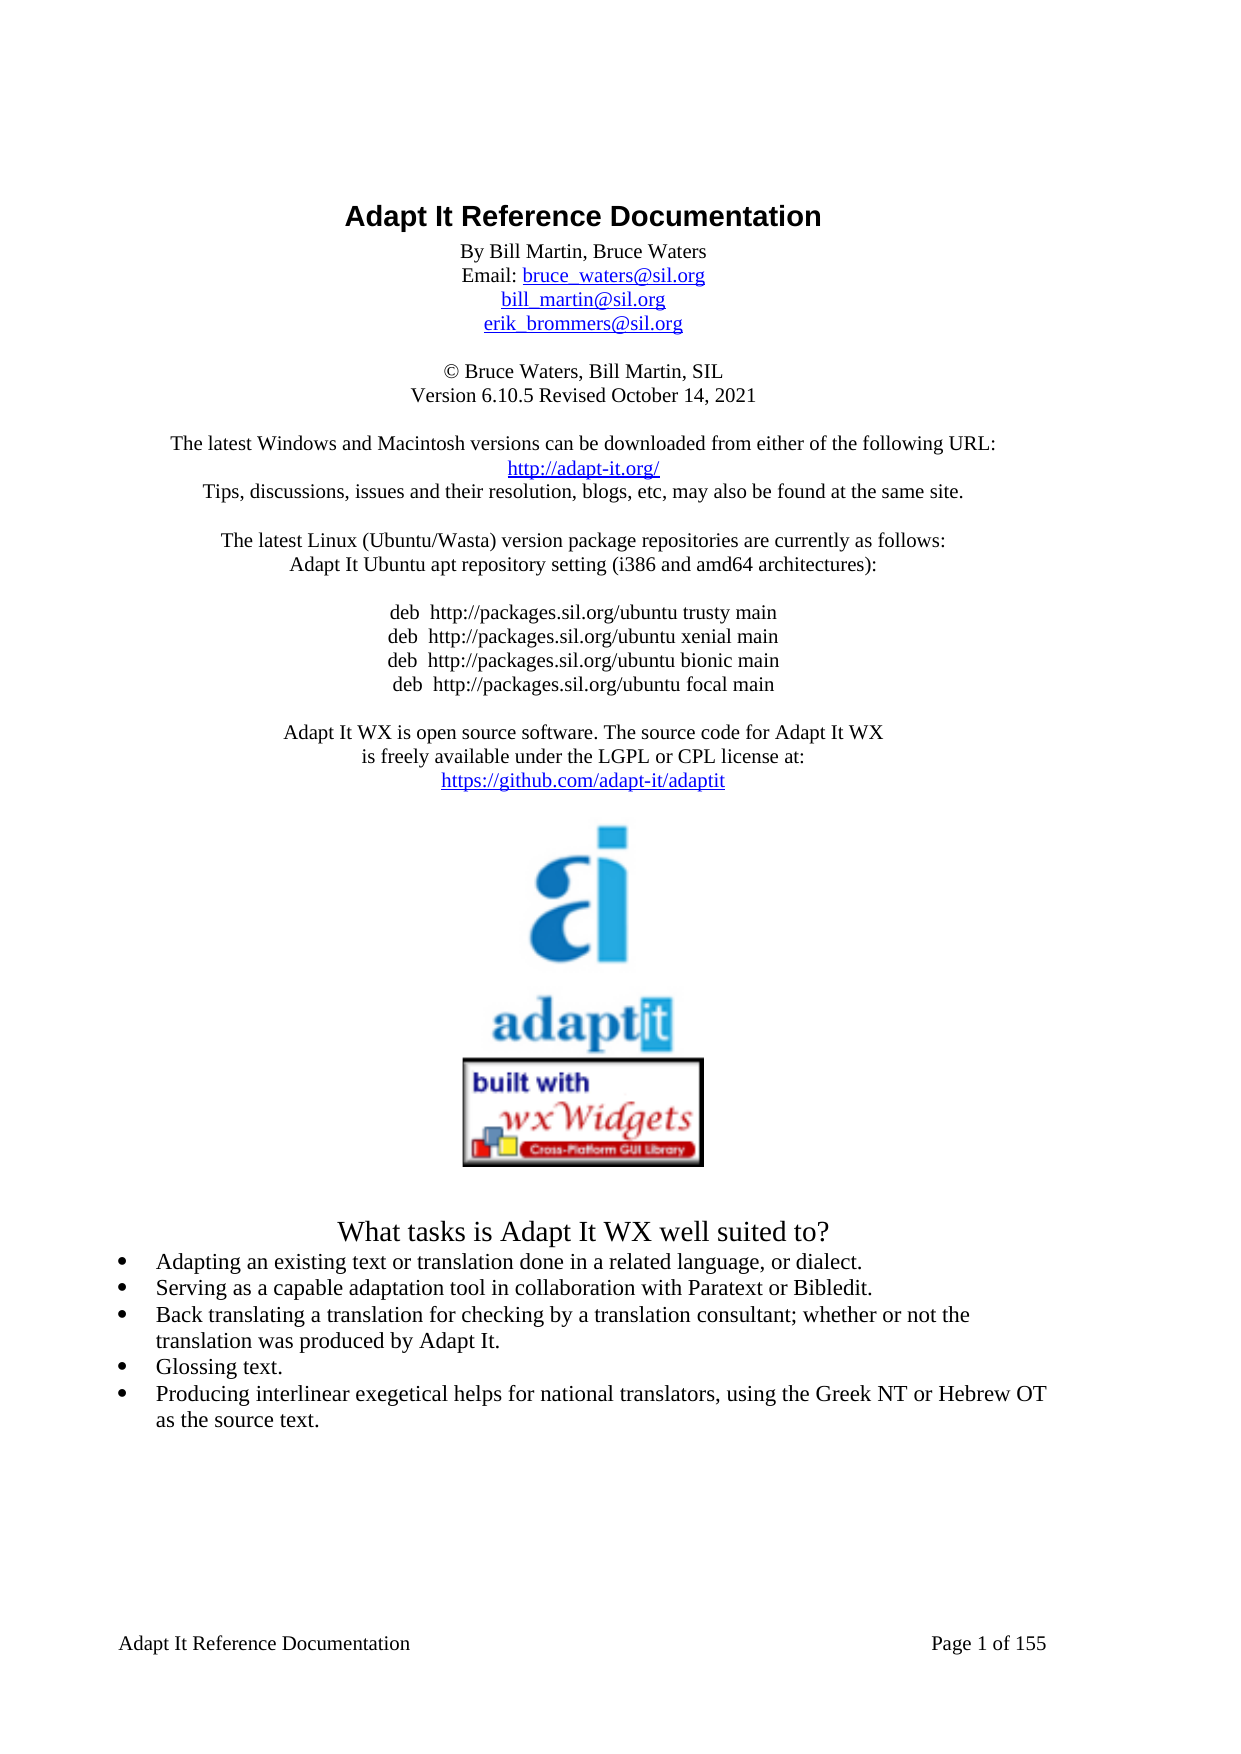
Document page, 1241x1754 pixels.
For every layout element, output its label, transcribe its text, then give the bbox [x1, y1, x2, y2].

text bill_martin@sil.org erik_brommers@sil.org [118, 287, 1048, 335]
list Back translating a translation for checking by a translation consultant; whether or not the translation was produced by Adapt It. [118, 1301, 1048, 1353]
text Email: bruce_waters@sil.org [118, 263, 1048, 287]
text Adapt It Ubuntu apt repository setting (i386 and amd64 architectures): [118, 552, 1048, 576]
text deb http://packages.sil.org/ubuntu xenial main [118, 624, 1048, 648]
text © Bruce Waters, Bill Martin, SIL [118, 359, 1048, 383]
text By Bill Martin, Bruce Waters [118, 239, 1048, 263]
picture [462, 816, 704, 1167]
list Adapting an existing text or translation done in a related language, or dialect. [118, 1248, 1048, 1274]
text deb http://packages.sil.org/ubuntu bionic main [118, 648, 1048, 672]
text deb http://packages.sil.org/ubuntu trusty main [118, 600, 1048, 624]
text The latest Linux (Ubuntu/Wasta) version package repositories are currently as follows: [118, 528, 1048, 552]
list Serving as a capable adaptation tool in collaboration with Paratext or Bibledit. [118, 1274, 1048, 1301]
text Tips, discussions, issues and their resolution, blogs, etc, may also be found at the same site. [118, 479, 1048, 503]
list Producing interlinear exegetical helps for national translators, using the Greek NT or Hebrew OT as the source text. [118, 1380, 1048, 1432]
text What tasks is Adapt It WX well suited to? [118, 1214, 1048, 1248]
text deb http://packages.sil.org/ubuntu focal main [118, 672, 1048, 696]
text Adapt It WX is open source software. The source code for Adapt It WX is freely available under the LGPL or CPL license at: [118, 720, 1048, 768]
text The latest Windows and Macintosh versions can be downloaded from either of the following URL: [118, 431, 1048, 455]
text http://adapt-it.org/ [118, 455, 1048, 479]
subtitle Adapt It Reference Documentation [118, 199, 1048, 233]
list Glossing text. [118, 1353, 1048, 1380]
text Version 6.10.5 Revised October 14, 2021 [118, 383, 1048, 407]
text https://github.com/adapt-it/adaptit [118, 768, 1048, 792]
